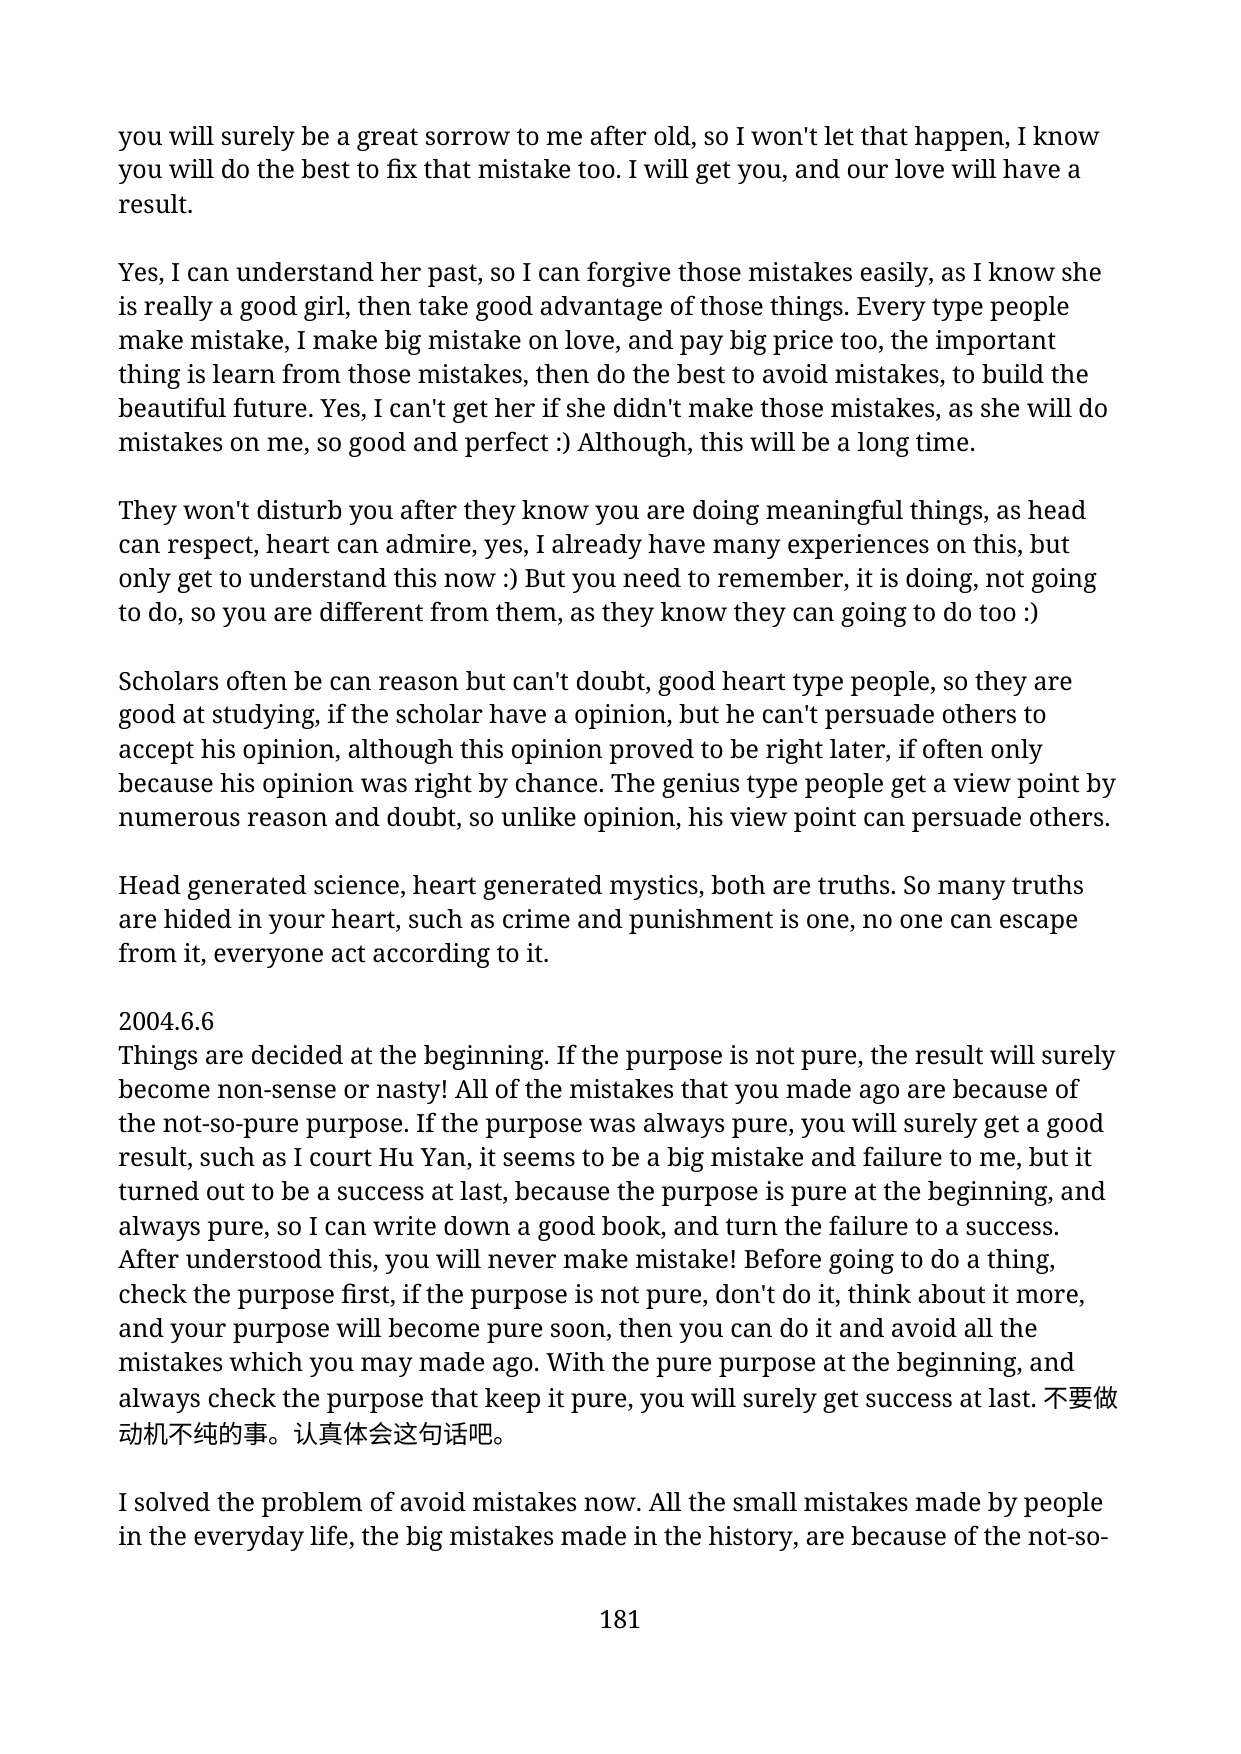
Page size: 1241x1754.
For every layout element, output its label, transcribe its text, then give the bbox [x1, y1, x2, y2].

text Yes, I can understand her past, so I can forgive those mistakes easily, as I know she is really a good girl, then take good advantage of those things. Every type people make mistake, I make big mistake on love, and pay big price too, the important thing is learn from those mistakes, then do the best to avoid mistakes, to build the beautiful future. Yes, I can't get her if she didn't make those mistakes, as she will do mistakes on me, so good and perfect :) Although, this will be a long time. [118, 254, 1122, 459]
text 2004.6.6 [118, 1004, 1122, 1038]
text I solved the problem of avoid mistakes now. All the small mistakes made by people in the everyday life, the big mistakes made in the history, are because of the not-so- [118, 1485, 1122, 1553]
text Head generated science, heart generated mystics, both are truths. So many truths are hided in your heart, such as crime and punishment is one, no one can escape from it, everyone act according to it. [118, 867, 1122, 970]
text you will surely be a great sorrow to me after old, so I won't let that happen, I know you will do the best to fix that mistake too. I will get you, and our love will have a result. [118, 118, 1122, 220]
text They won't disturb you after they know you are doing meaningful things, as head can respect, heart can admire, yes, I already have many experiences on this, but only get to understand this now :) But you need to remember, it is doing, not going to do, so you are different from them, as they know they can going to do too :) [118, 493, 1122, 629]
text Things are decided at the beginning. If the purpose is not pure, the result will surely become non-sense or nasty! All of the mistakes that you made ago are because of the not-so-pure purpose. If the purpose was always pure, you will surely get a good result, such as I court Hu Yan, it seems to be a big mistake and failure to me, but it turned out to be a success at last, because the purpose is pure at the beginning, and always pure, so I can write down a good book, and turn the failure to a success. After understood this, you will never make mistake! Before going to do a thing, check the purpose first, if the purpose is not pure, don't do it, think about it more, and your purpose will become pure soon, then you can do it and avoid all the mistakes which you may made ago. With the pure purpose at the beginning, and always check the purpose that keep it pure, you will surely get success at last. 不要做动机不纯的事。认真体会这句话吧。 [118, 1038, 1122, 1451]
text Scholars often be can reason but can't doubt, good heart type people, so they are good at studying, if the scholar have a opinion, but he can't persuade others to accept his opinion, although this opinion proved to be right later, if often only because his opinion was right by chance. The genius type people get a view point by numerous reason and doubt, so unlike opinion, his view point can persuade others. [118, 663, 1122, 833]
